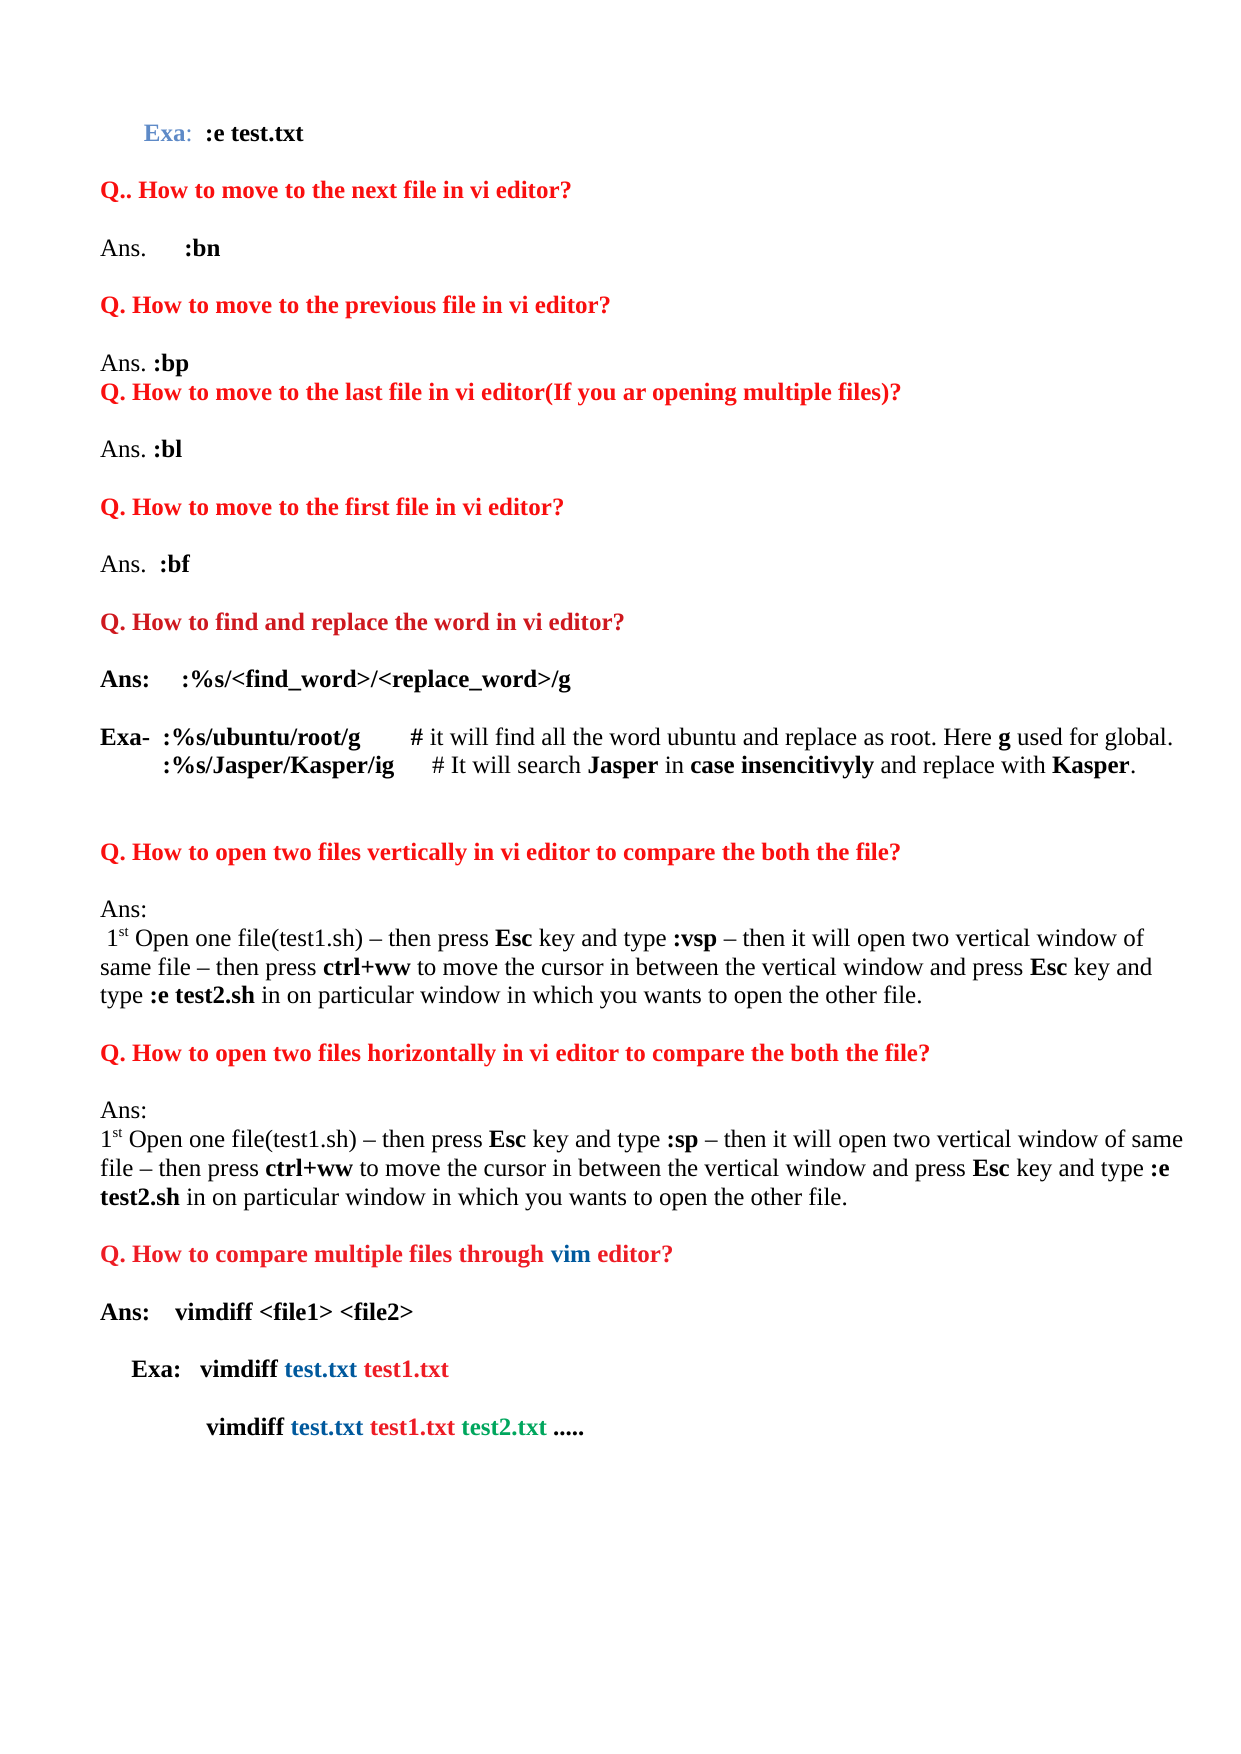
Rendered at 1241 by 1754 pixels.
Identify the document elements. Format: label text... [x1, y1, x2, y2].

text 1st Open one file(test1.sh) – then press Esc key and type :vsp – then it will open two vertical window of same file – then press ctrl+ww to move the cursor in between the vertical window and press Esc key and type :e test2.sh in on particular window in which you wants to open the other file. [100, 923, 1198, 1009]
text Ans: [100, 1096, 1198, 1124]
text Exa- :%s/ubuntu/root/g # it will find all the word ubuntu and replace as root. Here g used for global. [100, 722, 1198, 751]
text Q. How to find and replace the word in vi editor? [100, 607, 1198, 636]
text Q. How to open two files horizontally in vi editor to compare the both the file? [100, 1038, 1198, 1067]
text Ans: [100, 894, 1198, 923]
text Ans. :bn [100, 233, 1198, 262]
text Ans. :bl [100, 434, 1198, 463]
text Exa: vimdiff test.txt test1.txt [100, 1354, 1198, 1383]
text Ans: vimdiff <file1> <file2> [100, 1297, 1198, 1326]
text Exa: :e test.txt [100, 118, 1198, 147]
text :%s/Jasper/Kasper/ig # It will search Jasper in case insencitivyly and replace with Kasper. [100, 751, 1198, 779]
text Q. How to move to the previous file in vi editor? [100, 291, 1198, 319]
text Q. How to compare multiple files through vim editor? [100, 1239, 1198, 1268]
text vimdiff test.txt test1.txt test2.txt ..... [100, 1412, 1198, 1441]
text Q. How to move to the first file in vi editor? [100, 492, 1198, 521]
text Ans. :bf [100, 549, 1198, 578]
text Q. How to open two files vertically in vi editor to compare the both the file? [100, 837, 1198, 866]
text Ans. :bp [100, 348, 1198, 377]
text 1st Open one file(test1.sh) – then press Esc key and type :sp – then it will open two vertical window of same file – then press ctrl+ww to move the cursor in between the vertical window and press Esc key and type :e test2.sh in on particular window in which you wants to open the other file. [100, 1124, 1198, 1211]
text Q. How to move to the last file in vi editor(If you ar opening multiple files)? [100, 377, 1198, 406]
text Q.. How to move to the next file in vi editor? [100, 176, 1198, 204]
text Ans: :%s/<find_word>/<replace_word>/g [100, 664, 1198, 693]
